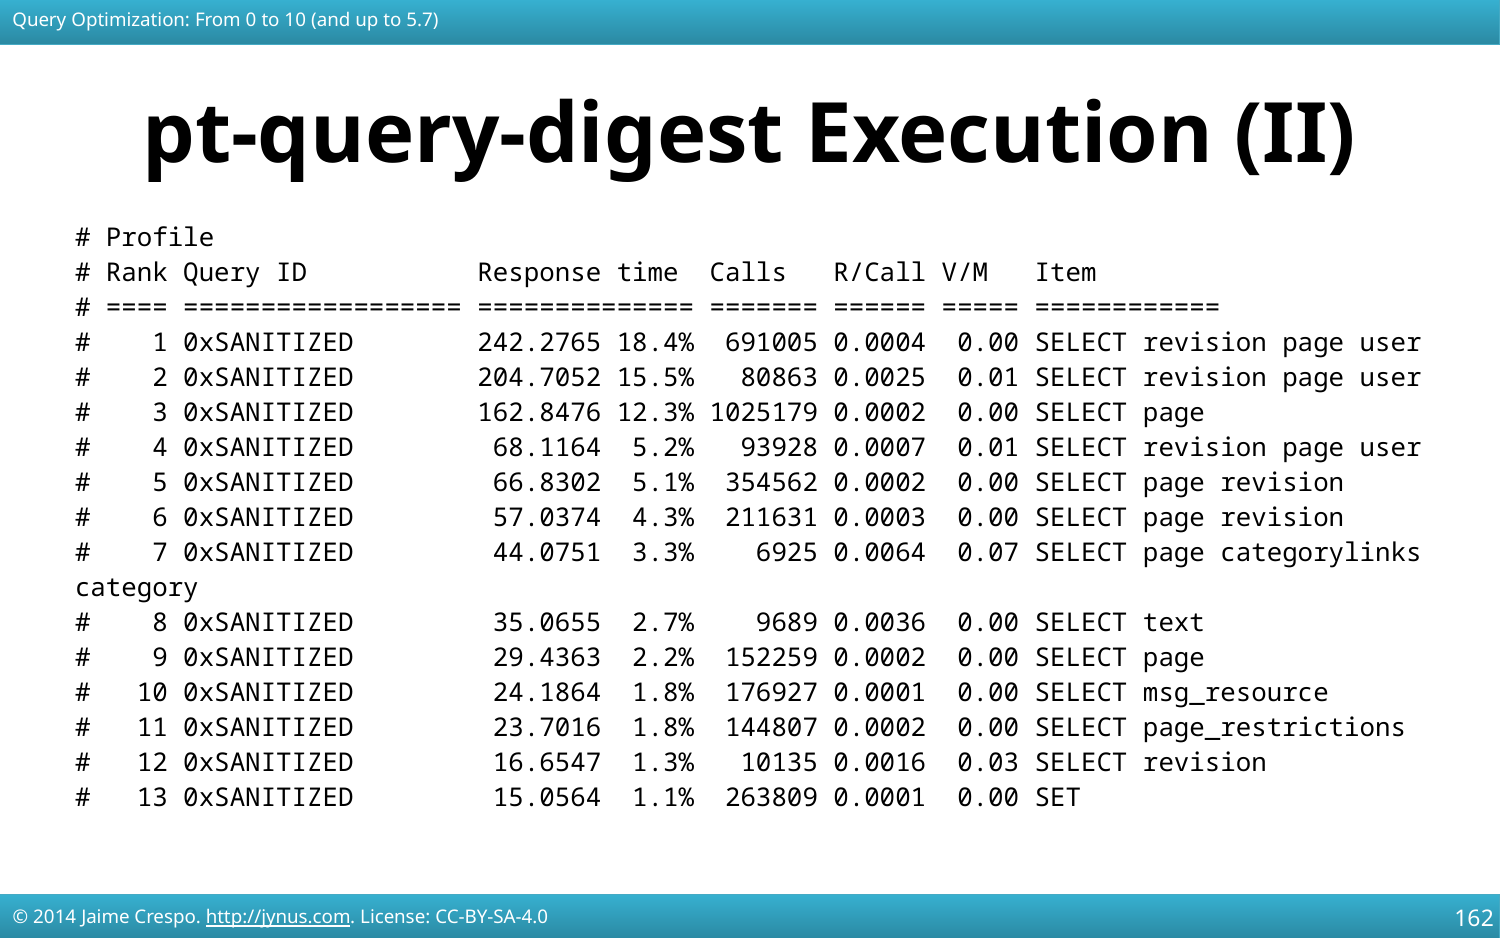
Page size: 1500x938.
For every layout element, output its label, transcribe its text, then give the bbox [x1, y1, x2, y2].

title pt-query-digest Execution (II) [75, 51, 1425, 209]
list # Profile # Rank Query ID Response time Calls R/Call V/M Item # ==== ================== ============== ======= ====== ===== ============ # 1 0xSANITIZED 242.2765 18.4% 691005 0.0004 0.00 SELECT revision page user # 2 0xSANITIZED 204.7052 15.5% 80863 0.0025 0.01 SELECT revision page user # 3 0xSANITIZED 162.8476 12.3% 1025179 0.0002 0.00 SELECT page # 4 0xSANITIZED 68.1164 5.2% 93928 0.0007 0.01 SELECT revision page user # 5 0xSANITIZED 66.8302 5.1% 354562 0.0002 0.00 SELECT page revision # 6 0xSANITIZED 57.0374 4.3% 211631 0.0003 0.00 SELECT page revision # 7 0xSANITIZED 44.0751 3.3% 6925 0.0064 0.07 SELECT page categorylinks category # 8 0xSANITIZED 35.0655 2.7% 9689 0.0036 0.00 SELECT text # 9 0xSANITIZED 29.4363 2.2% 152259 0.0002 0.00 SELECT page # 10 0xSANITIZED 24.1864 1.8% 176927 0.0001 0.00 SELECT msg_resource # 11 0xSANITIZED 23.7016 1.8% 144807 0.0002 0.00 SELECT page_restrictions # 12 0xSANITIZED 16.6547 1.3% 10135 0.0016 0.03 SELECT revision # 13 0xSANITIZED 15.0564 1.1% 263809 0.0001 0.00 SET [75, 218, 1425, 876]
slide_number [1389, 896, 1490, 935]
